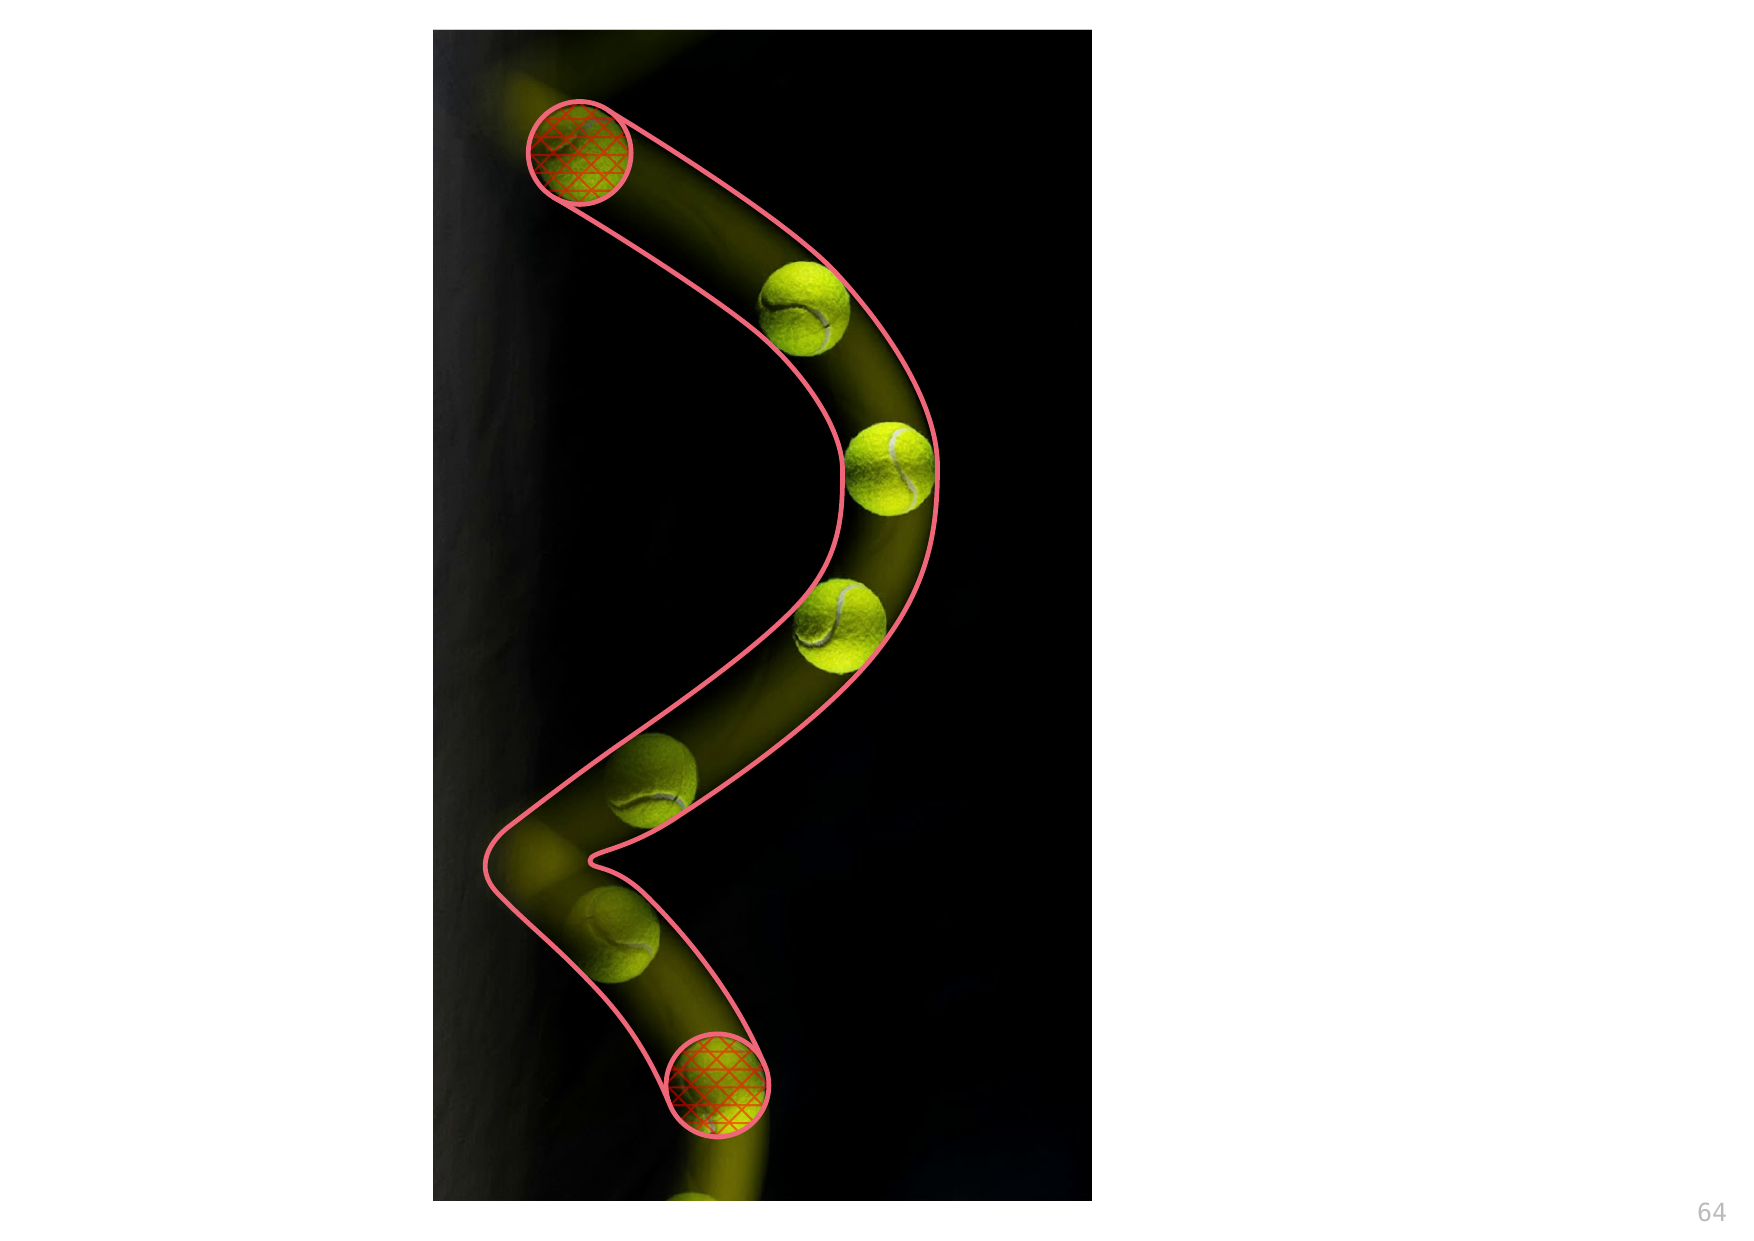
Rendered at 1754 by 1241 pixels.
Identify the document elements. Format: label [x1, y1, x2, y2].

text_box [666, 1033, 769, 1137]
picture [432, 29, 1092, 1201]
text_box [528, 101, 632, 205]
